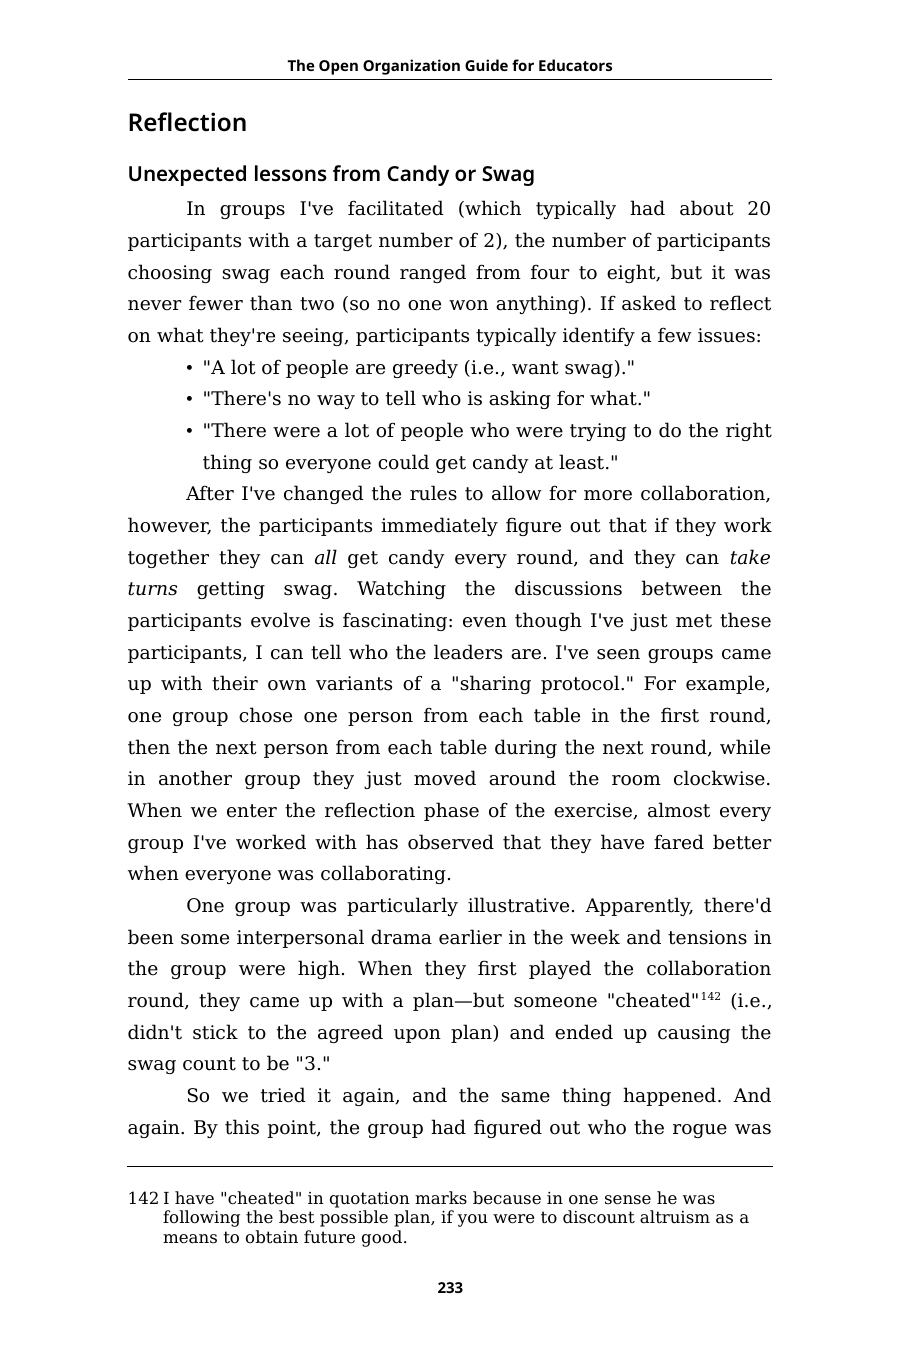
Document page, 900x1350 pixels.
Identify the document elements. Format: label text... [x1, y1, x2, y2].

text So we tried it again, and the same thing happened. And again. By this point, the group had figured out who the rogue was [127, 1085, 772, 1138]
list "There's no way to tell who is asking for what." [186, 388, 772, 410]
text One group was particularly illustrative. Apparently, there'd been some interpersonal drama earlier in the week and tensions in the group were high. When they first played the collaboration round, they came up with a plan—but someone "cheated" (i.e., didn't stick to the agreed upon plan) and ended up causing the swag count to be "3." [127, 895, 772, 1075]
subtitle Reflection [127, 109, 772, 137]
list "There were a lot of people who were trying to do the right thing so everyone could get candy at least." [186, 420, 772, 473]
subtitle Unexpected lessons from Candy or Swag [127, 162, 772, 186]
text After I've changed the rules to allow for more collaboration, however, the participants immediately figure out that if they work together they can all get candy every round, and they can take turns getting swag. Watching the discussions between the participants evolve is fascinating: even though I've just met these participants, I can tell who the leaders are. I've seen groups came up with their own variants of a "sharing protocol." For example, one group chose one person from each table in the first round, then the next person from each table during the next round, while in another group they just moved around the room clockwise. When we enter the reflection phase of the exercise, almost every group I've worked with has observed that they have fared better when everyone was collaborating. [127, 483, 772, 885]
list "A lot of people are greedy (i.e., want swag)." [186, 357, 772, 378]
text In groups I've facilitated (which typically had about 20 participants with a target number of 2), the number of participants choosing swag each round ranged from four to eight, but it was never fewer than two (so no one won anything). If asked to reflect on what they're seeing, participants typically identify a few issues: [127, 198, 772, 347]
text I have "cheated" in quotation marks because in one sense he was following the best possible plan, if you were to discount altruism as a means to obtain future good. [127, 1189, 772, 1247]
